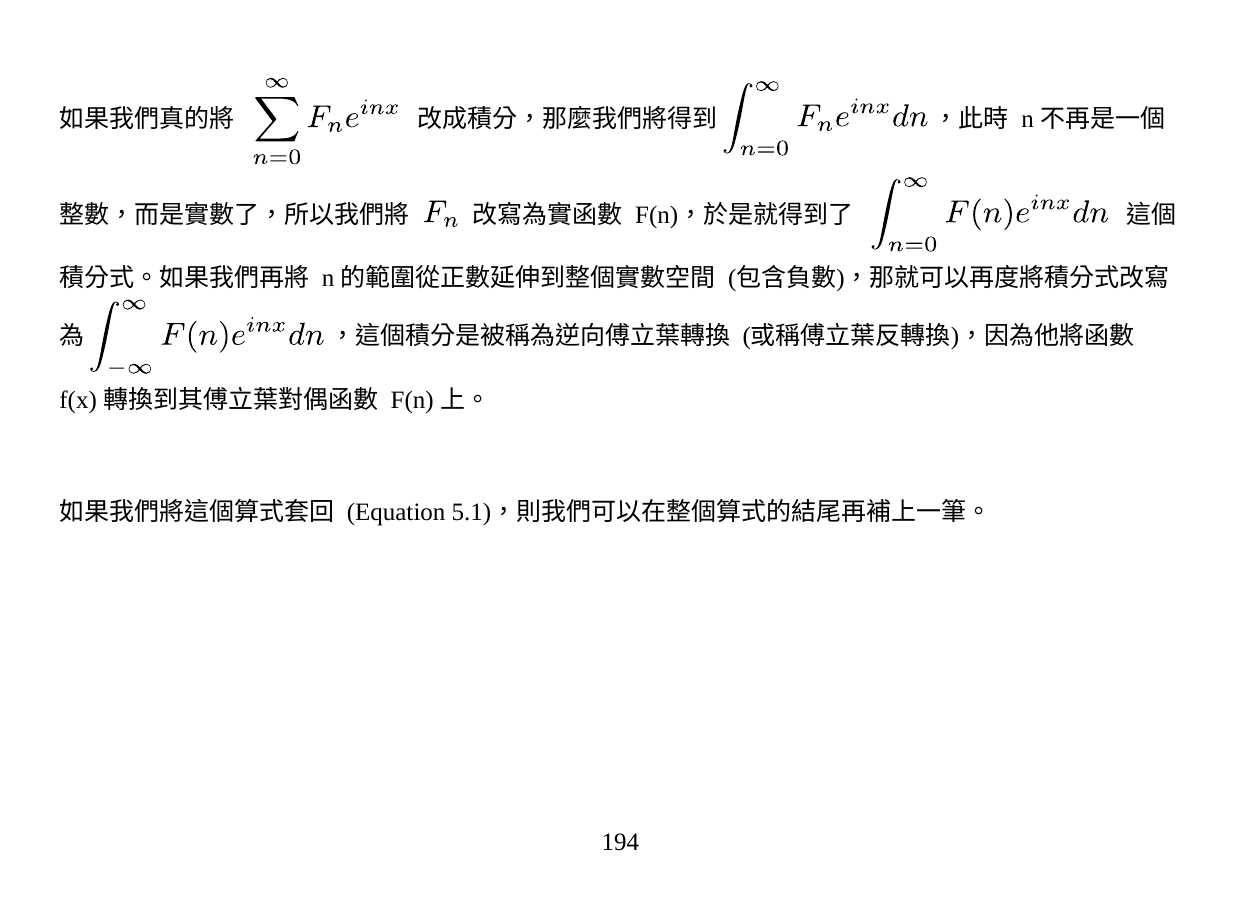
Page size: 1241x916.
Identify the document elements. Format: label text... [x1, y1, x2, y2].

text 如果我們將這個算式套回 (Equation 5.1)，則我們可以在整個算式的結尾再補上一筆。 [59, 492, 1181, 528]
text 如果我們真的將 改成積分，那麼我們將得到，此時 n 不再是一個整數，而是實數了，所以我們將 改寫為實函數 F(n)，於是就得到了 這個積分式。如果我們再將 n 的範圍從正數延伸到整個實數空間 (包含負數)，那就可以再度將積分式改寫為，這個積分是被稱為逆向傅立葉轉換 (或稱傅立葉反轉換)，因為他將函數 f(x) 轉換到其傅立葉對偶函數 F(n) 上。 [59, 71, 1181, 416]
